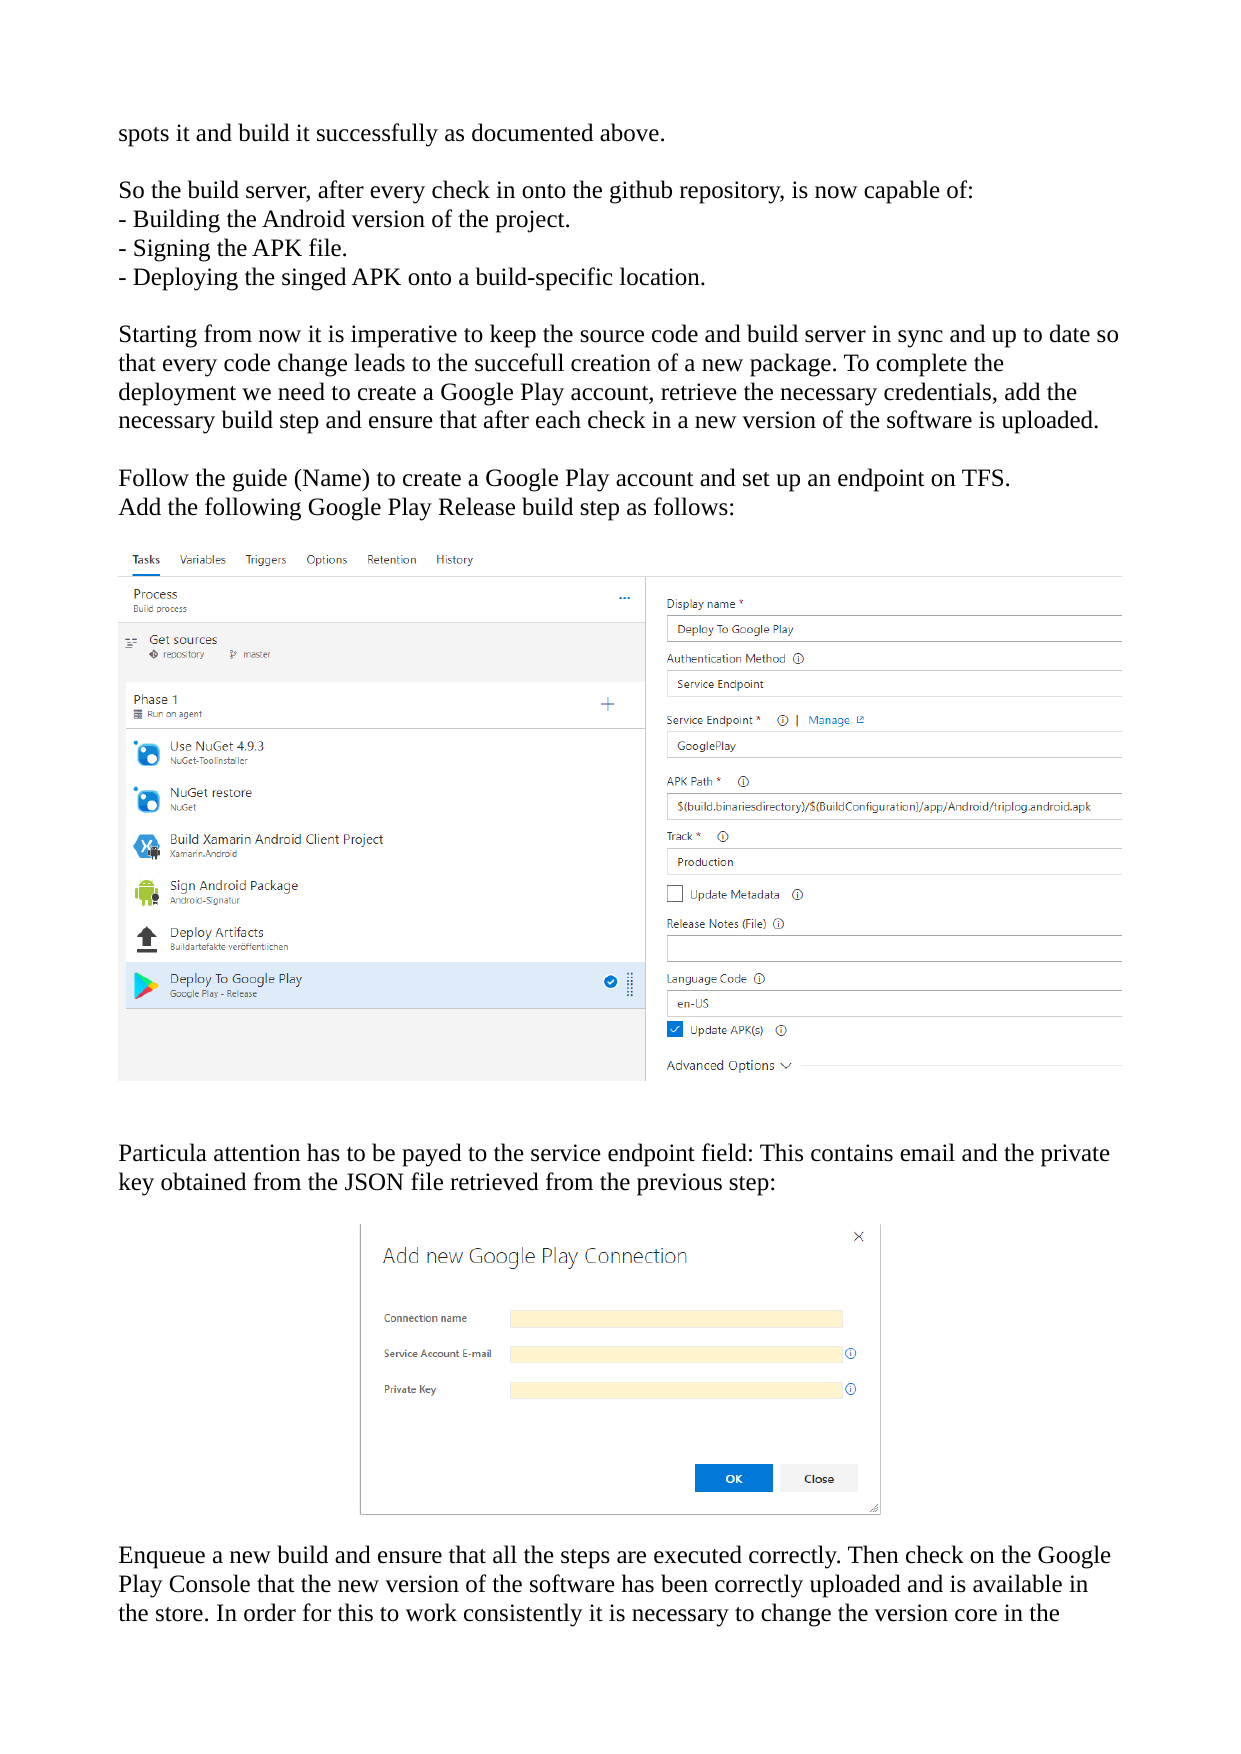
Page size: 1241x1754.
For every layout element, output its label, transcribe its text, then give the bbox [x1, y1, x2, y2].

picture [118, 549, 1123, 1081]
text Add the following Google Play Release build step as follows: [118, 492, 1122, 521]
text So the build server, after every check in onto the github repository, is now capable of: [118, 176, 1122, 204]
text Starting from now it is imperative to keep the source code and build server in sync and up to date so that every code change leads to the succefull creation of a new package. To complete the deployment we need to create a Google Play account, retrieve the necessary credentials, add the necessary build step and ensure that after each check in a new version of the software is uploaded. [118, 319, 1122, 434]
text - Deploying the singed APK onto a build-specific location. [118, 262, 1122, 291]
text spots it and build it successfully as documented above. [118, 118, 1122, 147]
text Follow the guide (Name) to create a Google Play account and set up an endpoint on TFS. [118, 463, 1122, 492]
text Particula attention has to be payed to the service endpoint field: This contains email and the private key obtained from the JSON file retrieved from the previous step: [118, 1138, 1122, 1195]
picture [359, 1224, 881, 1515]
text Enqueue a new build and ensure that all the steps are executed correctly. Then check on the Google Play Console that the new version of the software has been correctly uploaded and is available in the store. In order for this to work consistently it is necessary to change the version core in the [118, 1540, 1122, 1627]
text - Signing the APK file. [118, 233, 1122, 262]
text - Building the Android version of the project. [118, 204, 1122, 233]
